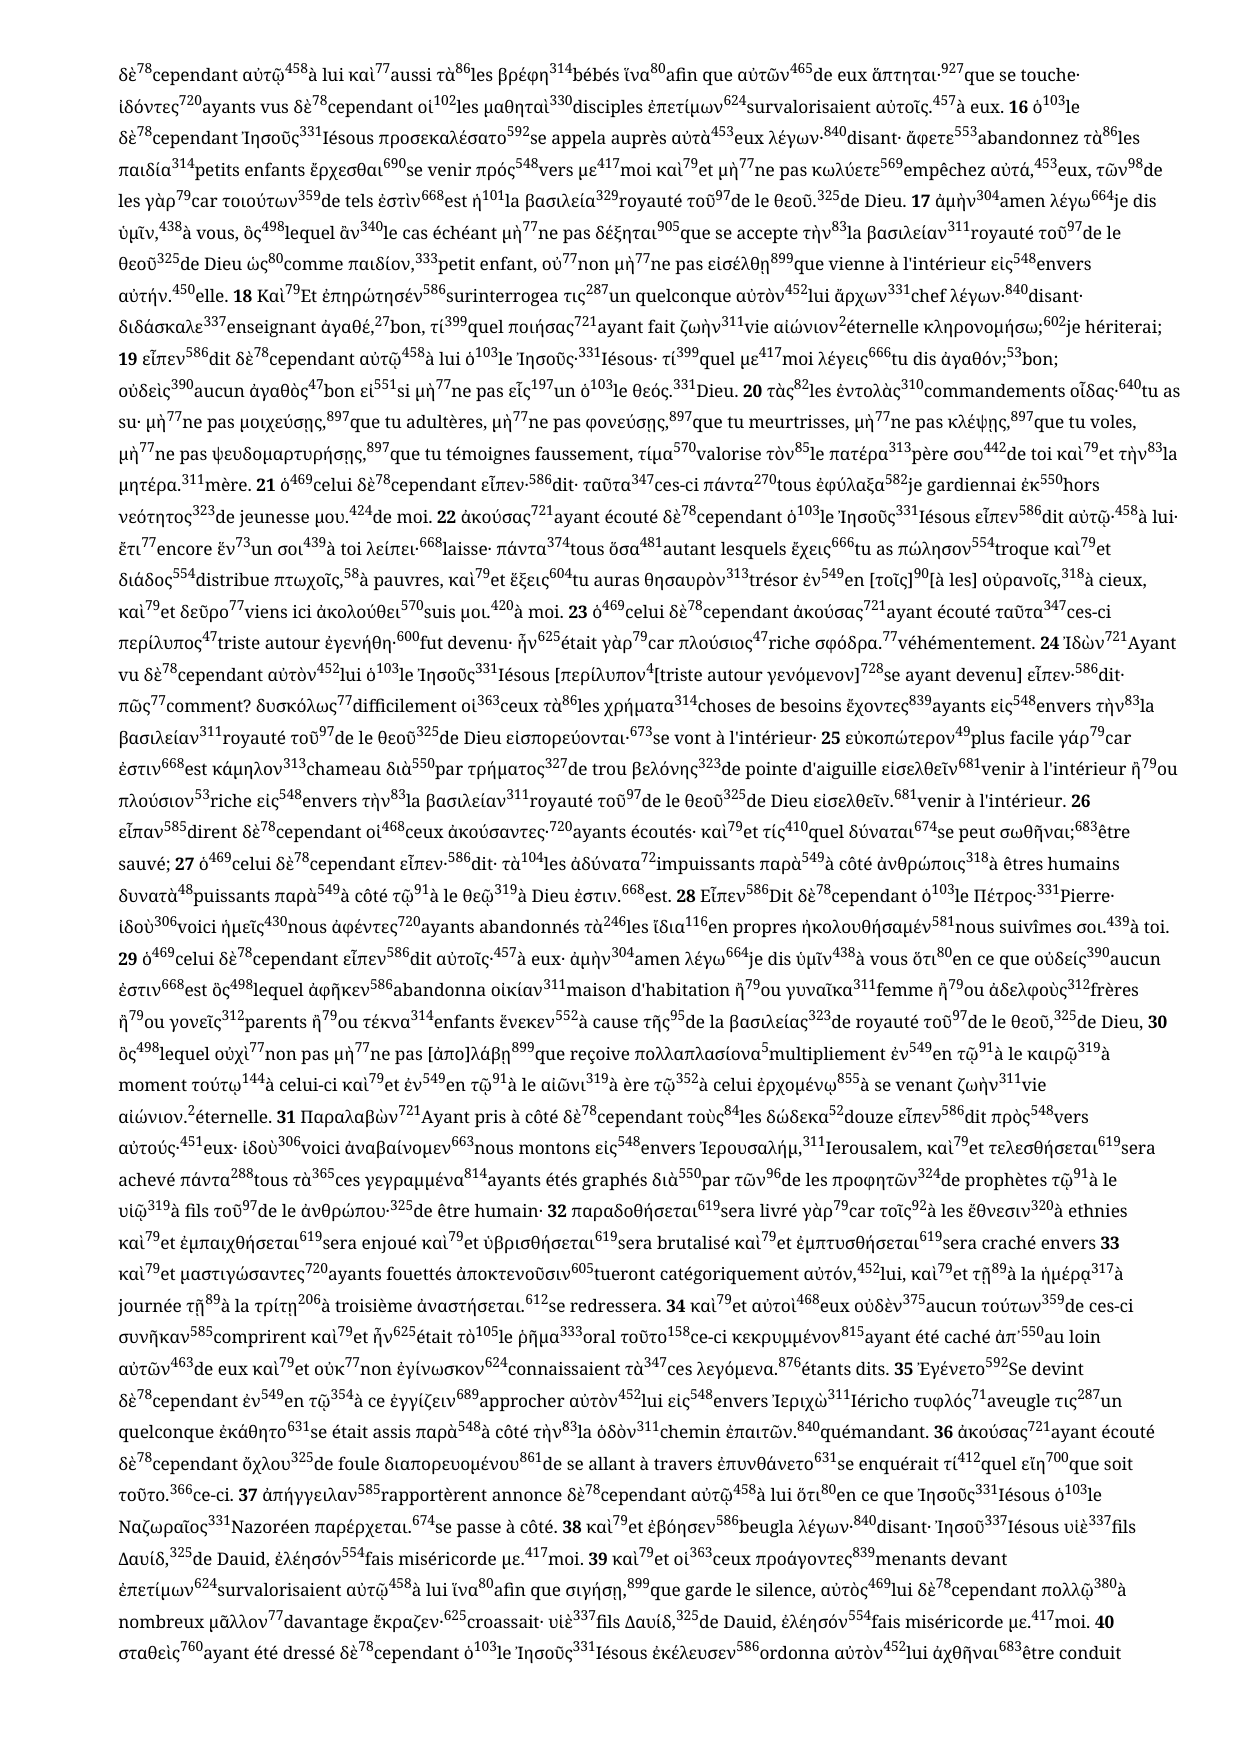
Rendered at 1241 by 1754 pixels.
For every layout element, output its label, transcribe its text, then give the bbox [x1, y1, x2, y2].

text 1 Ἔλεγεν625Disait δὲ78cependant παραβολὴν311parabole αὐτοῖς457à eux πρὸς548vers τὸ348ce δεῖν689attacher de lien πάντοτε77en tout moment προσεύχεσθαι690se prier αὐτοὺς451eux καὶ79et μὴ77ne pas ἐγκακεῖν,689négliger au-dedans, 2 λέγων·840disant· κριτής331juge τις287un quelconque ἦν625était ἔν549en τινι273à une quelconque πόλει317à cité τὸν85le θεὸν313Dieu μὴ77ne pas φοβούμενος867se effrayant καὶ79et ἄνθρωπον313être humain μὴ77ne pas ἐντρεπόμενος.891étant tourné intérieurement. 3 χήρα329veuve δὲ78cependant ἦν625était ἐν549en τῇ89à la πόλει317à cité ἐκείνῃ142à celle-là καὶ79et ἤρχετο631se venait πρὸς548vers αὐτὸν452lui λέγουσα·838disante· ἐκδίκησόν554venge με417moi ἀπὸ550au loin τοῦ97de le ἀντιδίκου325de adversaire μου.424de moi. 4 καὶ79et οὐκ77non ἤθελεν625voulait ἐπὶ548sur χρόνον.313temps. μετὰ548après ταῦτα347ces-ci δὲ78cependant εἶπεν586dit ἐν549en ἑαυτῷ·533à lui-même· εἰ80si καὶ77aussi τὸν85le θεὸν313Dieu οὐ77non φοβοῦμαι670je m'effraie οὐδὲ79non cependant ἄνθρωπον313être humain ἐντρέπομαι,676je suis tourné intérieurement, 5 διά548par le fait de γε340du moins τὸ348ce παρέχειν689fournir μοι420à moi κόπον313frappement τὴν83la χήραν311veuve ταύτην136celle-ci ἐκδικήσω602je vengerai αὐτήν,450elle, ἵνα80afin que μὴ77ne pas εἰς548envers τέλος315achèvement ἐρχομένη865se venante ὑπωπιάζῃ921que frappe sous l'oeil με.417moi. 6 Εἶπεν586Dit δὲ78cependant ὁ103le κύριος·331Maître· ἀκούσατε553écoutez τί399quel ὁ103le κριτὴς331juge τῆς95de la ἀδικίας323de injustice λέγει·668dit· 7 ὁ103le δὲ78cependant θεὸς331Dieu οὐ77non μὴ77ne pas ποιήσῃ899que fasse τὴν83la ἐκδίκησιν311vengeance τῶν96de les ἐκλεκτῶν64de élus αὐτοῦ464de lui τῶν357de ceux βοώντων833de beuglants αὐτῷ458à lui ἡμέρας323de journée καὶ79et νυκτός,323de nuit, καὶ79et μακροθυμεῖ668éloigne fureur ἐπ᾽549sur αὐτοῖς;457à eux; 8 λέγω664je dis ὑμῖν438à vous ὅτι80en ce que ποιήσει606fera τὴν83la ἐκδίκησιν311vengeance αὐτῶν463de eux ἐν549en τάχει.321à vitesse. πλὴν79toutefois ὁ103le υἱὸς331fils τοῦ97de le ἀνθρώπου325de être humain ἐλθὼν721ayant venu ἆρα80alors est-ce que εὑρήσει606trouvera τὴν83la πίστιν311croyance ἐπὶ550sur τῆς95de la γῆς;323de terre; 9 Εἶπεν586Dit δὲ78cependant καὶ77aussi πρός548vers τινας372des quelconques τοὺς345ceux πεποιθότας769ayants persuadés ἐφ᾽549sur ἑαυτοῖς532à eux-mêmes ὅτι80en ce que εἰσὶν667sont δίκαιοι46justes καὶ79et ἐξουθενοῦντας821excluants comme rien τοὺς84les λοιποὺς372restants τὴν83la παραβολὴν311parabole ταύτην·136celle-ci· 10 Ἄνθρωποι330Êtres humains δύο196deux ἀνέβησαν585montèrent εἰς548envers τὸ87le ἱερὸν315sanctuaire προσεύξασθαι,682se prier, ὁ103le εἷς71un Φαρισαῖος331Pharisien καὶ79et ὁ103le ἕτερος71autre-différent τελώνης.331collecteur de taxes. 11 ὁ103le Φαρισαῖος331Pharisien σταθεὶς760ayant été dressé ταῦτα347ces-ci πρὸς548vers ἑαυτὸν528lui-même προσηύχετο·631se priait· ὁ109le θεός,337Dieu, εὐχαριστῶ664je rends grâce σοι439à toi ὅτι80en ce que οὐκ77non εἰμὶ664je suis ὥσπερ80comme certes οἱ102les λοιποὶ389restants τῶν96de les ἀνθρώπων,324de êtres humains, ἅρπαγες,70ravisseurs, ἄδικοι,70injustes, μοιχοί,330adultères, ἢ79ou καὶ77aussi ὡς80comme οὗτος156celui-ci ὁ103le τελώνης·331collecteur de taxes· 12 νηστεύω664je jeûne δὶς77doublement τοῦ99de le σαββάτου,327de sabbat, ἀποδεκατεύω664je dîme loin πάντα374tous ὅσα481autant lesquels κτῶμαι.670je m'acquiers. 13 ὁ103le δὲ78cependant τελώνης331collecteur de taxes μακρόθεν77à distance ἑστὼς783ayant dressé οὐκ77non ἤθελεν625voulait οὐδὲ77non cependant τοὺς244les ὀφθαλμοὺς312yeux ἐπᾶραι681surélever εἰς548envers τὸν85le οὐρανόν,313ciel, ἀλλ᾽79mais ἔτυπτεν625tapait τὸ87le στῆθος315poitrine αὐτοῦ464de lui λέγων·840disant· ὁ109le θεός,337Dieu, ἱλάσθητί563sois été propice μοι420à moi τῷ91à le ἁμαρτωλῷ.59à fauteur. 14 λέγω664je dis ὑμῖν,438à vous, κατέβη586descendit οὗτος364celui-ci δεδικαιωμένος813ayant été justifié εἰς548envers τὸν85le οἶκον313maison αὐτοῦ464de lui παρ᾽548à côté ἐκεῖνον·346celui-là· ὅτι80en ce que πᾶς390tout ὁ364celui ὑψῶν840haussant ἑαυτὸν528lui-même ταπεινωθήσεται,619sera baissé, ὁ364celui δὲ78cependant ταπεινῶν840baissant ἑαυτὸν528lui-même ὑψωθήσεται.619sera haussé. 15 Προσέφερον624Apportaient δὲ78cependant αὐτῷ458à lui καὶ77aussi τὰ86les βρέφη314bébés ἵνα80afin que αὐτῶν465de eux ἅπτηται·927que se touche· ἰδόντες720ayants vus δὲ78cependant οἱ102les μαθηταὶ330disciples ἐπετίμων624survalorisaient αὐτοῖς.457à eux. 16 ὁ103le δὲ78cependant Ἰησοῦς331Iésous προσεκαλέσατο592se appela auprès αὐτὰ453eux λέγων·840disant· ἄφετε553abandonnez τὰ86les παιδία314petits enfants ἔρχεσθαι690se venir πρός548vers με417moi καὶ79et μὴ77ne pas κωλύετε569empêchez αὐτά,453eux, τῶν98de les γὰρ79car τοιούτων359de tels ἐστὶν668est ἡ101la βασιλεία329royauté τοῦ97de le θεοῦ.325de Dieu. 17 ἀμὴν304amen λέγω664je dis ὑμῖν,438à vous, ὃς498lequel ἂν340le cas échéant μὴ77ne pas δέξηται905que se accepte τὴν83la βασιλείαν311royauté τοῦ97de le θεοῦ325de Dieu ὡς80comme παιδίον,333petit enfant, οὐ77non μὴ77ne pas εἰσέλθῃ899que vienne à l'intérieur εἰς548envers αὐτήν.450elle. 18 Καὶ79Et ἐπηρώτησέν586surinterrogea τις287un quelconque αὐτὸν452lui ἄρχων331chef λέγων·840disant· διδάσκαλε337enseignant ἀγαθέ,27bon, τί399quel ποιήσας721ayant fait ζωὴν311vie αἰώνιον2éternelle κληρονομήσω;602je hériterai; 19 εἶπεν586dit δὲ78cependant αὐτῷ458à lui ὁ103le Ἰησοῦς·331Iésous· τί399quel με417moi λέγεις666tu dis ἀγαθόν;53bon; οὐδεὶς390aucun ἀγαθὸς47bon εἰ551si μὴ77ne pas εἷς197un ὁ103le θεός.331Dieu. 20 τὰς82les ἐντολὰς310commandements οἶδας·640tu as su· μὴ77ne pas μοιχεύσῃς,897que tu adultères, μὴ77ne pas φονεύσῃς,897que tu meurtrisses, μὴ77ne pas κλέψῃς,897que tu voles, μὴ77ne pas ψευδομαρτυρήσῃς,897que tu témoignes faussement, τίμα570valorise τὸν85le πατέρα313père σου442de toi καὶ79et τὴν83la μητέρα.311mère. 21 ὁ469celui δὲ78cependant εἶπεν·586dit· ταῦτα347ces-ci πάντα270tous ἐφύλαξα582je gardiennai ἐκ550hors νεότητος323de jeunesse μου.424de moi. 22 ἀκούσας721ayant écouté δὲ78cependant ὁ103le Ἰησοῦς331Iésous εἶπεν586dit αὐτῷ·458à lui· ἔτι77encore ἕν73un σοι439à toi λείπει·668laisse· πάντα374tous ὅσα481autant lesquels ἔχεις666tu as πώλησον554troque καὶ79et διάδος554distribue πτωχοῖς,58à pauvres, καὶ79et ἕξεις604tu auras θησαυρὸν313trésor ἐν549en [τοῖς]90[à les] οὐρανοῖς,318à cieux, καὶ79et δεῦρο77viens ici ἀκολούθει570suis μοι.420à moi. 23 ὁ469celui δὲ78cependant ἀκούσας721ayant écouté ταῦτα347ces-ci περίλυπος47triste autour ἐγενήθη·600fut devenu· ἦν625était γὰρ79car πλούσιος47riche σφόδρα.77véhémentement. 24 Ἰδὼν721Ayant vu δὲ78cependant αὐτὸν452lui ὁ103le Ἰησοῦς331Iésous [περίλυπον4[triste autour γενόμενον]728se ayant devenu] εἶπεν·586dit· πῶς77comment? δυσκόλως77difficilement οἱ363ceux τὰ86les χρήματα314choses de besoins ἔχοντες839ayants εἰς548envers τὴν83la βασιλείαν311royauté τοῦ97de le θεοῦ325de Dieu εἰσπορεύονται·673se vont à l'intérieur· 25 εὐκοπώτερον49plus facile γάρ79car ἐστιν668est κάμηλον313chameau διὰ550par τρήματος327de trou βελόνης323de pointe d'aiguille εἰσελθεῖν681venir à l'intérieur ἢ79ou πλούσιον53riche εἰς548envers τὴν83la βασιλείαν311royauté τοῦ97de le θεοῦ325de Dieu εἰσελθεῖν.681venir à l'intérieur. 26 εἶπαν585dirent δὲ78cependant οἱ468ceux ἀκούσαντες·720ayants écoutés· καὶ79et τίς410quel δύναται674se peut σωθῆναι;683être sauvé; 27 ὁ469celui δὲ78cependant εἶπεν·586dit· τὰ104les ἀδύνατα72impuissants παρὰ549à côté ἀνθρώποις318à êtres humains δυνατὰ48puissants παρὰ549à côté τῷ91à le θεῷ319à Dieu ἐστιν.668est. 28 Εἶπεν586Dit δὲ78cependant ὁ103le Πέτρος·331Pierre· ἰδοὺ306voici ἡμεῖς430nous ἀφέντες720ayants abandonnés τὰ246les ἴδια116en propres ἠκολουθήσαμέν581nous suivîmes σοι.439à toi. 29 ὁ469celui δὲ78cependant εἶπεν586dit αὐτοῖς·457à eux· ἀμὴν304amen λέγω664je dis ὑμῖν438à vous ὅτι80en ce que οὐδείς390aucun ἐστιν668est ὃς498lequel ἀφῆκεν586abandonna οἰκίαν311maison d'habitation ἢ79ou γυναῖκα311femme ἢ79ou ἀδελφοὺς312frères ἢ79ou γονεῖς312parents ἢ79ou τέκνα314enfants ἕνεκεν552à cause τῆς95de la βασιλείας323de royauté τοῦ97de le θεοῦ,325de Dieu, 30 ὃς498lequel οὐχὶ77non pas μὴ77ne pas [ἀπο]λάβῃ899que reçoive πολλαπλασίονα5multipliement ἐν549en τῷ91à le καιρῷ319à moment τούτῳ144à celui-ci καὶ79et ἐν549en τῷ91à le αἰῶνι319à ère τῷ352à celui ἐρχομένῳ855à se venant ζωὴν311vie αἰώνιον.2éternelle. 31 Παραλαβὼν721Ayant pris à côté δὲ78cependant τοὺς84les δώδεκα52douze εἶπεν586dit πρὸς548vers αὐτούς·451eux· ἰδοὺ306voici ἀναβαίνομεν663nous montons εἰς548envers Ἰερουσαλήμ,311Ierousalem, καὶ79et τελεσθήσεται619sera achevé πάντα288tous τὰ365ces γεγραμμένα814ayants étés graphés διὰ550par τῶν96de les προφητῶν324de prophètes τῷ91à le υἱῷ319à fils τοῦ97de le ἀνθρώπου·325de être humain· 32 παραδοθήσεται619sera livré γὰρ79car τοῖς92à les ἔθνεσιν320à ethnies καὶ79et ἐμπαιχθήσεται619sera enjoué καὶ79et ὑβρισθήσεται619sera brutalisé καὶ79et ἐμπτυσθήσεται619sera craché envers 33 καὶ79et μαστιγώσαντες720ayants fouettés ἀποκτενοῦσιν605tueront catégoriquement αὐτόν,452lui, καὶ79et τῇ89à la ἡμέρᾳ317à journée τῇ89à la τρίτῃ206à troisième ἀναστήσεται.612se redressera. 34 καὶ79et αὐτοὶ468eux οὐδὲν375aucun τούτων359de ces-ci συνῆκαν585comprirent καὶ79et ἦν625était τὸ105le ῥῆμα333oral τοῦτο158ce-ci κεκρυμμένον815ayant été caché ἀπ᾽550au loin αὐτῶν463de eux καὶ79et οὐκ77non ἐγίνωσκον624connaissaient τὰ347ces λεγόμενα.876étants dits. 35 Ἐγένετο592Se devint δὲ78cependant ἐν549en τῷ354à ce ἐγγίζειν689approcher αὐτὸν452lui εἰς548envers Ἰεριχὼ311Iéricho τυφλός71aveugle τις287un quelconque ἐκάθητο631se était assis παρὰ548à côté τὴν83la ὁδὸν311chemin ἐπαιτῶν.840quémandant. 36 ἀκούσας721ayant écouté δὲ78cependant ὄχλου325de foule διαπορευομένου861de se allant à travers ἐπυνθάνετο631se enquérait τί412quel εἴη700que soit τοῦτο.366ce-ci. 37 ἀπήγγειλαν585rapportèrent annonce δὲ78cependant αὐτῷ458à lui ὅτι80en ce que Ἰησοῦς331Iésous ὁ103le Ναζωραῖος331Nazoréen παρέρχεται.674se passe à côté. 38 καὶ79et ἐβόησεν586beugla λέγων·840disant· Ἰησοῦ337Iésous υἱὲ337fils Δαυίδ,325de Dauid, ἐλέησόν554fais miséricorde με.417moi. 39 καὶ79et οἱ363ceux προάγοντες839menants devant ἐπετίμων624survalorisaient αὐτῷ458à lui ἵνα80afin que σιγήσῃ,899que garde le silence, αὐτὸς469lui δὲ78cependant πολλῷ380à nombreux μᾶλλον77davantage ἔκραζεν·625croassait· υἱὲ337fils Δαυίδ,325de Dauid, ἐλέησόν554fais miséricorde με.417moi. 40 σταθεὶς760ayant été dressé δὲ78cependant ὁ103le Ἰησοῦς331Iésous ἐκέλευσεν586ordonna αὐτὸν452lui ἀχθῆναι683être conduit πρὸς548vers αὐτόν.452lui. ἐγγίσαντος716de ayant approché δὲ78cependant αὐτοῦ464de lui ἐπηρώτησεν586surinterrogea αὐτόν·452lui· 41 τί399quel σοι439à toi θέλεις666tu veux ποιήσω;895que je fasse; ὁ469celui δὲ78cependant εἶπεν·586dit· κύριε,337Maître, ἵνα80afin que ἀναβλέψω.895que je regarde de bas en haut. 42 καὶ79et ὁ103le Ἰησοῦς331Iésous εἶπεν586dit αὐτῷ·458à lui· ἀνάβλεψον·554regarde de bas en haut· ἡ101la πίστις329croyance σου442de toi σέσωκέν642a sauvé σε.437toi. 43 καὶ79et παραχρῆμα77instantanément ἀνέβλεψεν586regarda de bas en haut καὶ79et ἠκολούθει625suivait αὐτῷ458à lui δοξάζων840glorifiant τὸν85le θεόν.313Dieu. καὶ79et πᾶς287tout ὁ103le λαὸς331peuple ἰδὼν721ayant vu ἔδωκεν586donna αἶνον313louange τῷ91à le θεῷ.319à Dieu. [118, 59, 1181, 1665]
